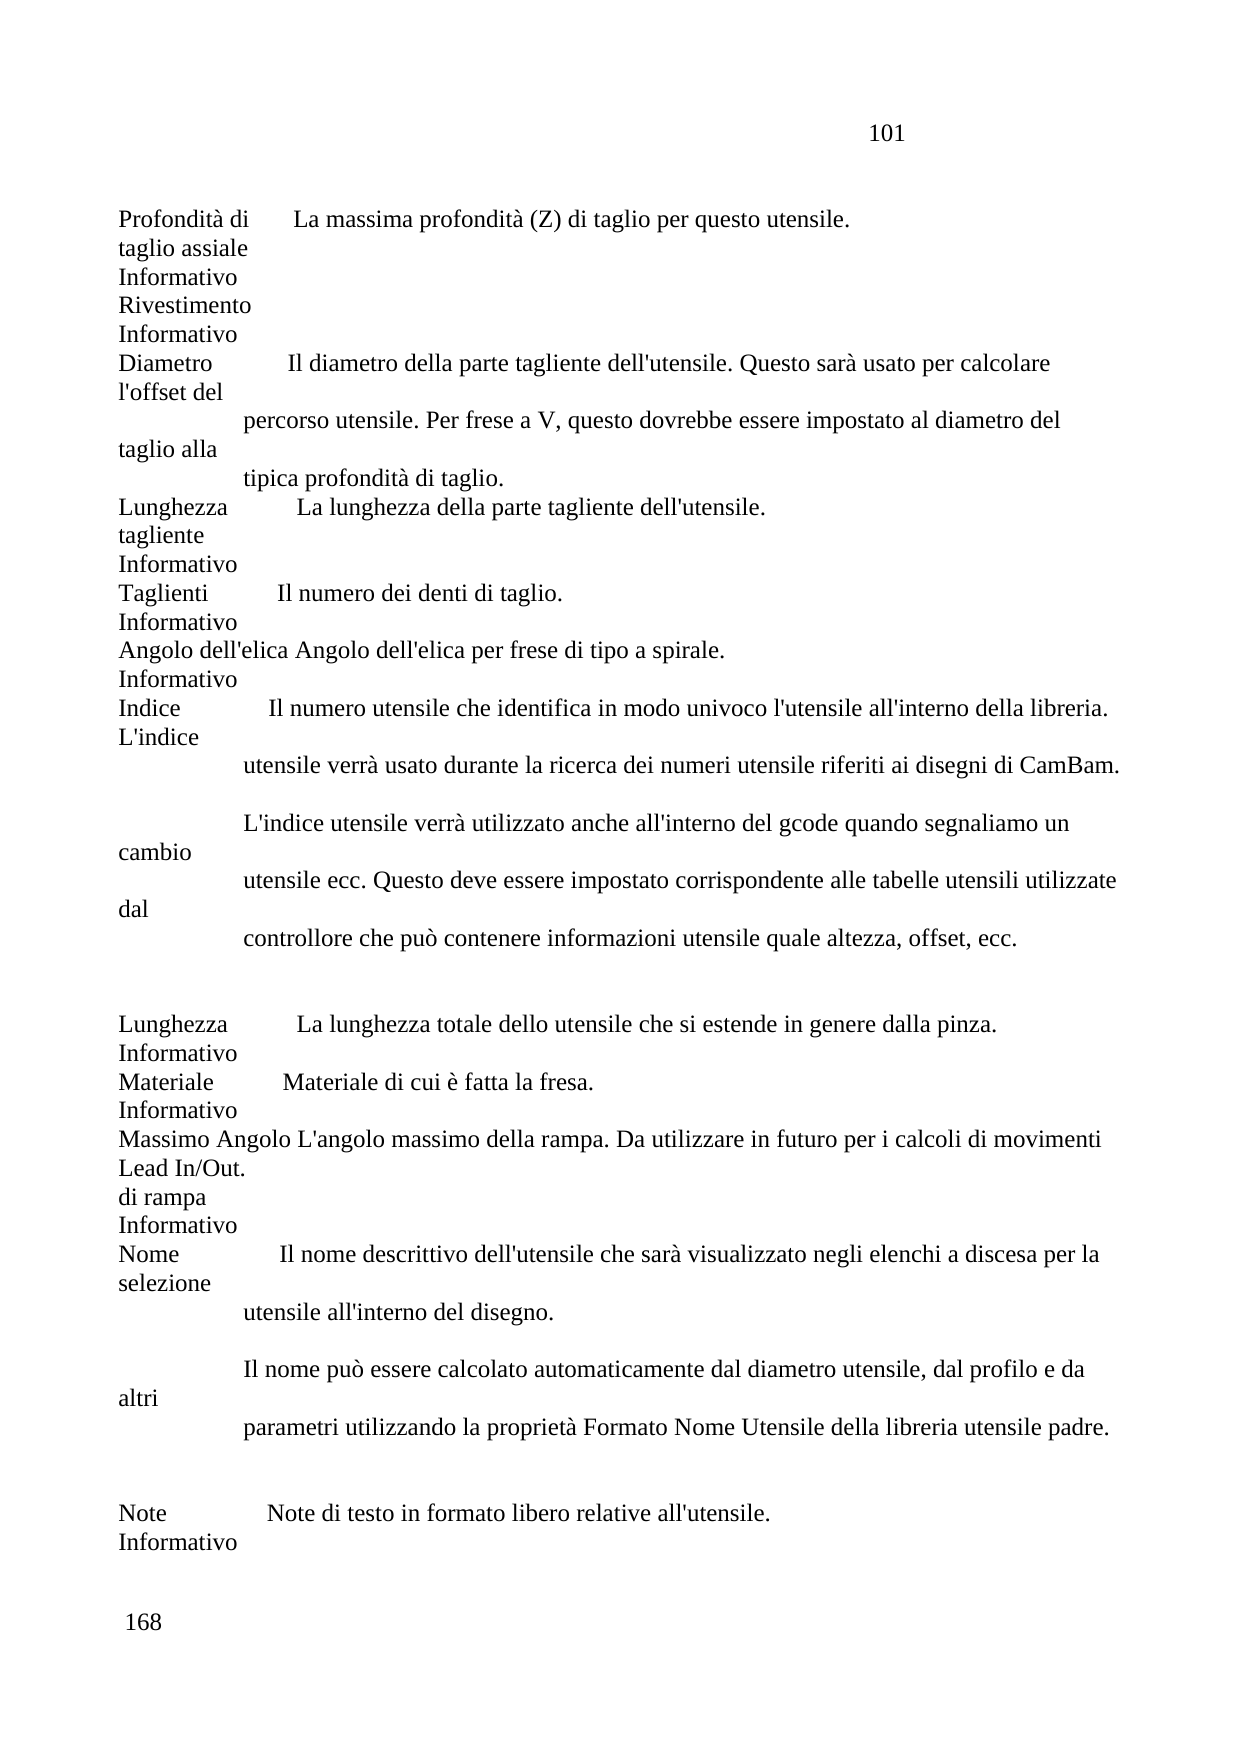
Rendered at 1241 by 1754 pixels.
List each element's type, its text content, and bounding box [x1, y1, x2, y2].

text Informativo [118, 664, 1122, 693]
text percorso utensile. Per frese a V, questo dovrebbe essere impostato al diametro del taglio alla [118, 406, 1122, 463]
text Informativo [118, 1096, 1122, 1124]
text Massimo Angolo L'angolo massimo della rampa. Da utilizzare in futuro per i calcoli di movimenti Lead In/Out. [118, 1124, 1122, 1182]
text tagliente [118, 521, 1122, 549]
text L'indice utensile verrà utilizzato anche all'interno del gcode quando segnaliamo un cambio [118, 808, 1122, 866]
text Taglienti Il numero dei denti di taglio. [118, 578, 1122, 607]
text Informativo [118, 262, 1122, 291]
text Lunghezza La lunghezza della parte tagliente dell'utensile. [118, 492, 1122, 521]
text di rampa [118, 1182, 1122, 1211]
text Informativo [118, 549, 1122, 578]
text tipica profondità di taglio. [118, 463, 1122, 492]
text Indice Il numero utensile che identifica in modo univoco l'utensile all'interno della libreria. L'indice [118, 693, 1122, 751]
text parametri utilizzando la proprietà Formato Nome Utensile della libreria utensile padre. [118, 1412, 1122, 1441]
text Informativo [118, 1527, 1122, 1556]
text utensile verrà usato durante la ricerca dei numeri utensile riferiti ai disegni di CamBam. [118, 751, 1122, 779]
text Informativo [118, 1211, 1122, 1239]
text Note Note di testo in formato libero relative all'utensile. [118, 1498, 1122, 1527]
text Materiale Materiale di cui è fatta la fresa. [118, 1067, 1122, 1096]
text Informativo [118, 319, 1122, 348]
text 101 [118, 118, 1122, 147]
text utensile all'interno del disegno. [118, 1297, 1122, 1326]
text Informativo [118, 607, 1122, 636]
text Lunghezza La lunghezza totale dello utensile che si estende in genere dalla pinza. [118, 1009, 1122, 1038]
text Angolo dell'elica Angolo dell'elica per frese di tipo a spirale. [118, 636, 1122, 664]
text Informativo [118, 1038, 1122, 1067]
text Profondità di La massima profondità (Z) di taglio per questo utensile. [118, 204, 1122, 233]
text taglio assiale [118, 233, 1122, 262]
text Rivestimento [118, 291, 1122, 319]
text Diametro Il diametro della parte tagliente dell'utensile. Questo sarà usato per calcolare l'offset del [118, 348, 1122, 406]
text utensile ecc. Questo deve essere impostato corrispondente alle tabelle utensili utilizzate dal [118, 866, 1122, 923]
text Il nome può essere calcolato automaticamente dal diametro utensile, dal profilo e da altri [118, 1354, 1122, 1412]
text controllore che può contenere informazioni utensile quale altezza, offset, ecc. [118, 923, 1122, 952]
text Nome Il nome descrittivo dell'utensile che sarà visualizzato negli elenchi a discesa per la selezione [118, 1239, 1122, 1297]
